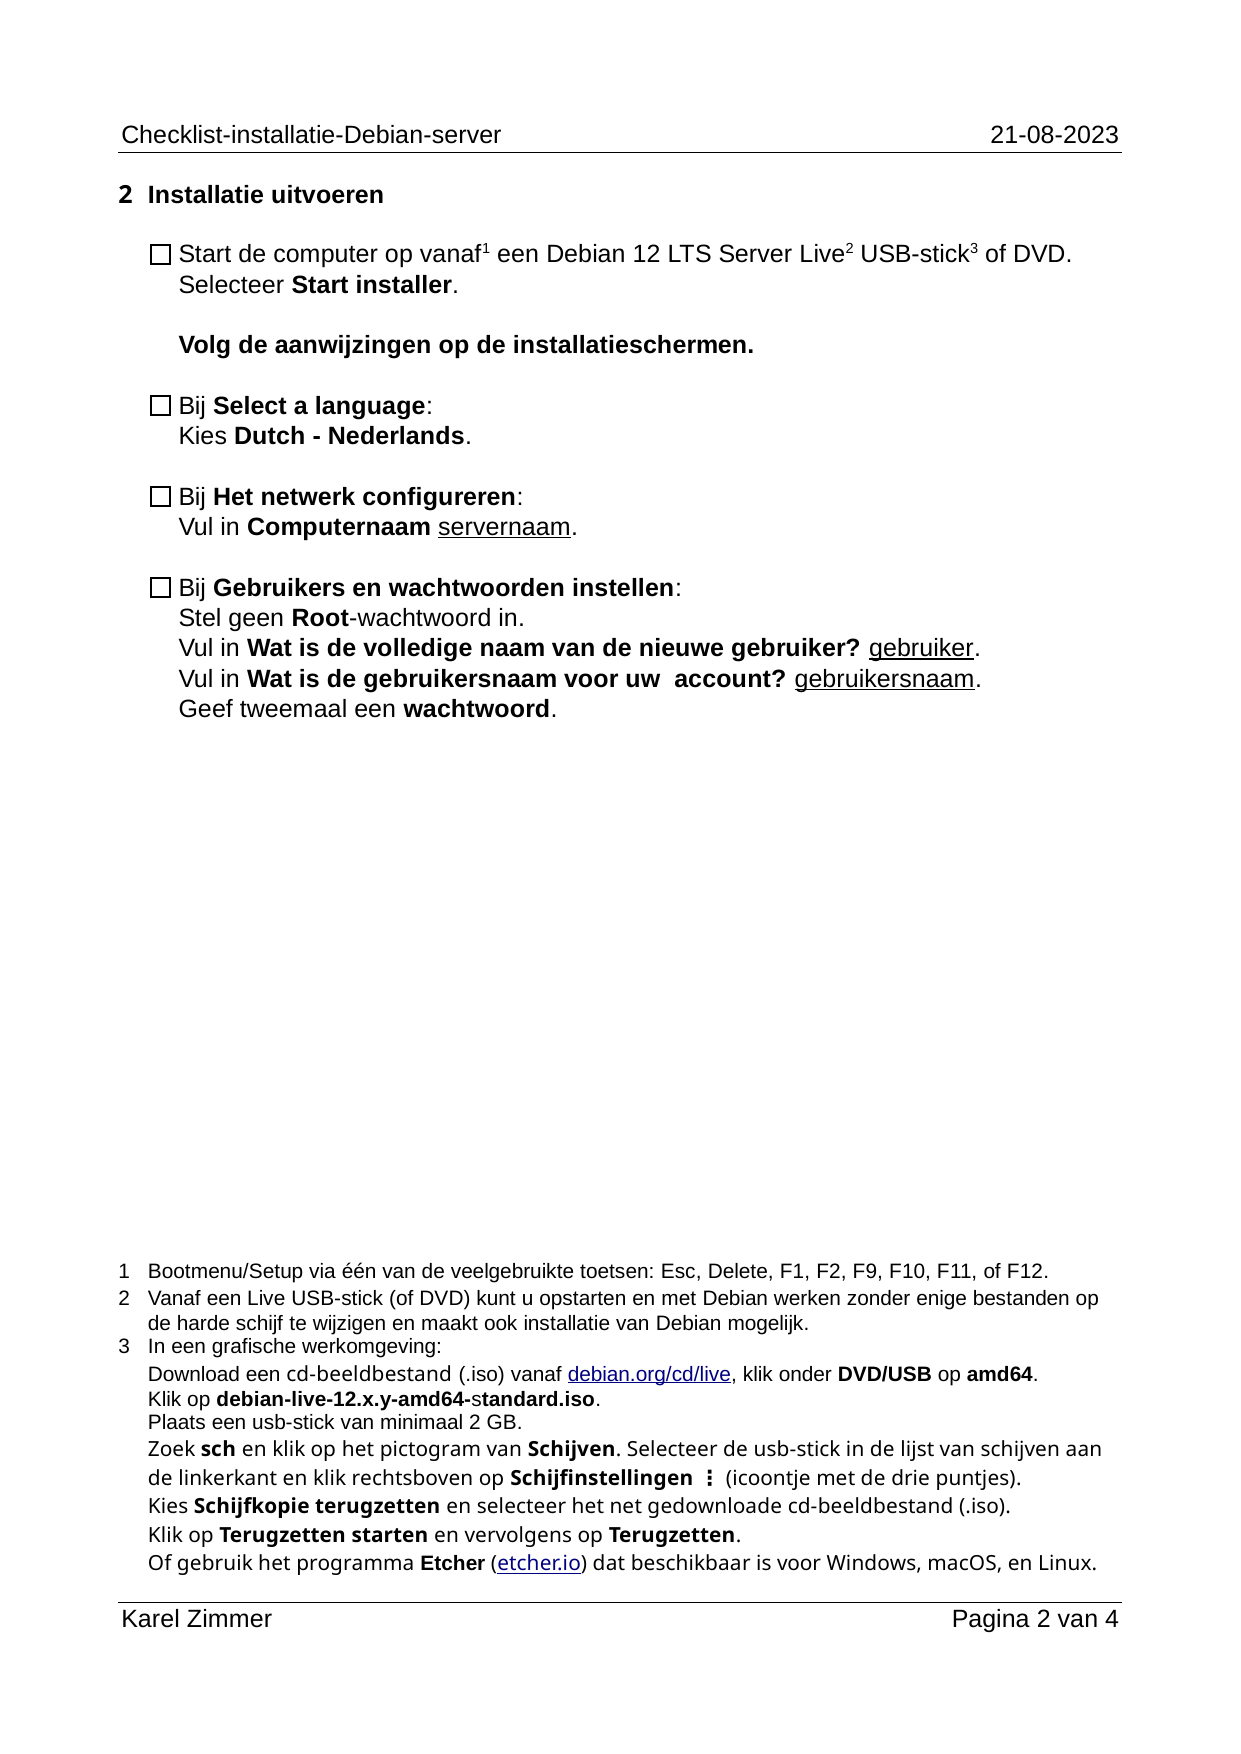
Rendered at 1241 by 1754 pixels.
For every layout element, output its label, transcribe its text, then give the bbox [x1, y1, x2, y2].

table_cell [142, 542, 177, 572]
table_cell [177, 360, 1122, 391]
table_cell [118, 360, 142, 391]
table_cell Bij Select a language: [177, 391, 1122, 421]
table_cell [142, 421, 177, 451]
table_cell [118, 451, 142, 482]
table_cell Vul in Computernaam servernaam. [177, 512, 1122, 542]
table_cell Selecteer Start installer. [177, 269, 1122, 300]
table_cell [118, 603, 142, 633]
table_cell [118, 664, 142, 694]
table_cell [142, 391, 177, 421]
table_cell [142, 451, 177, 482]
table_cell [142, 573, 177, 603]
table_cell [142, 512, 177, 542]
table_cell [142, 603, 177, 633]
table_cell [118, 482, 142, 512]
table_cell [118, 542, 142, 572]
table_header Start de computer op vanaf een Debian 12 LTS Server Live USB-stick of DVD. [177, 239, 1122, 269]
table_cell Kies Dutch - Nederlands. [177, 421, 1122, 451]
table_cell Bij Het netwerk configureren: [177, 482, 1122, 512]
table_cell [142, 360, 177, 391]
table_header [118, 239, 142, 269]
table_cell [142, 482, 177, 512]
table_cell [142, 694, 177, 724]
table_cell Vul in Wat is de volledige naam van de nieuwe gebruiker? gebruiker. [177, 633, 1122, 663]
table_cell [118, 391, 142, 421]
table_cell [177, 451, 1122, 482]
table_cell [118, 512, 142, 542]
table_cell [118, 694, 142, 724]
table_cell [177, 300, 1122, 330]
table_cell Volg de aanwijzingen op de installatieschermen. [177, 330, 1122, 360]
list Installatie uitvoeren [118, 177, 1122, 211]
table_cell [142, 300, 177, 330]
table_header [142, 239, 177, 269]
table_cell [177, 542, 1122, 572]
table_cell [118, 300, 142, 330]
table_cell [118, 330, 142, 360]
table_cell Stel geen Root-wachtwoord in. [177, 603, 1122, 633]
table_cell [142, 664, 177, 694]
table_cell [118, 421, 142, 451]
table_cell [142, 269, 177, 300]
table_cell Bij Gebruikers en wachtwoorden instellen: [177, 573, 1122, 603]
table_cell [118, 269, 142, 300]
table_cell [142, 330, 177, 360]
table_cell [142, 633, 177, 663]
table_cell [118, 573, 142, 603]
table_cell [118, 633, 142, 663]
table_cell Vul in Wat is de gebruikersnaam voor uw account? gebruikersnaam. [177, 664, 1122, 694]
table_cell Geef tweemaal een wachtwoord. [177, 694, 1122, 724]
